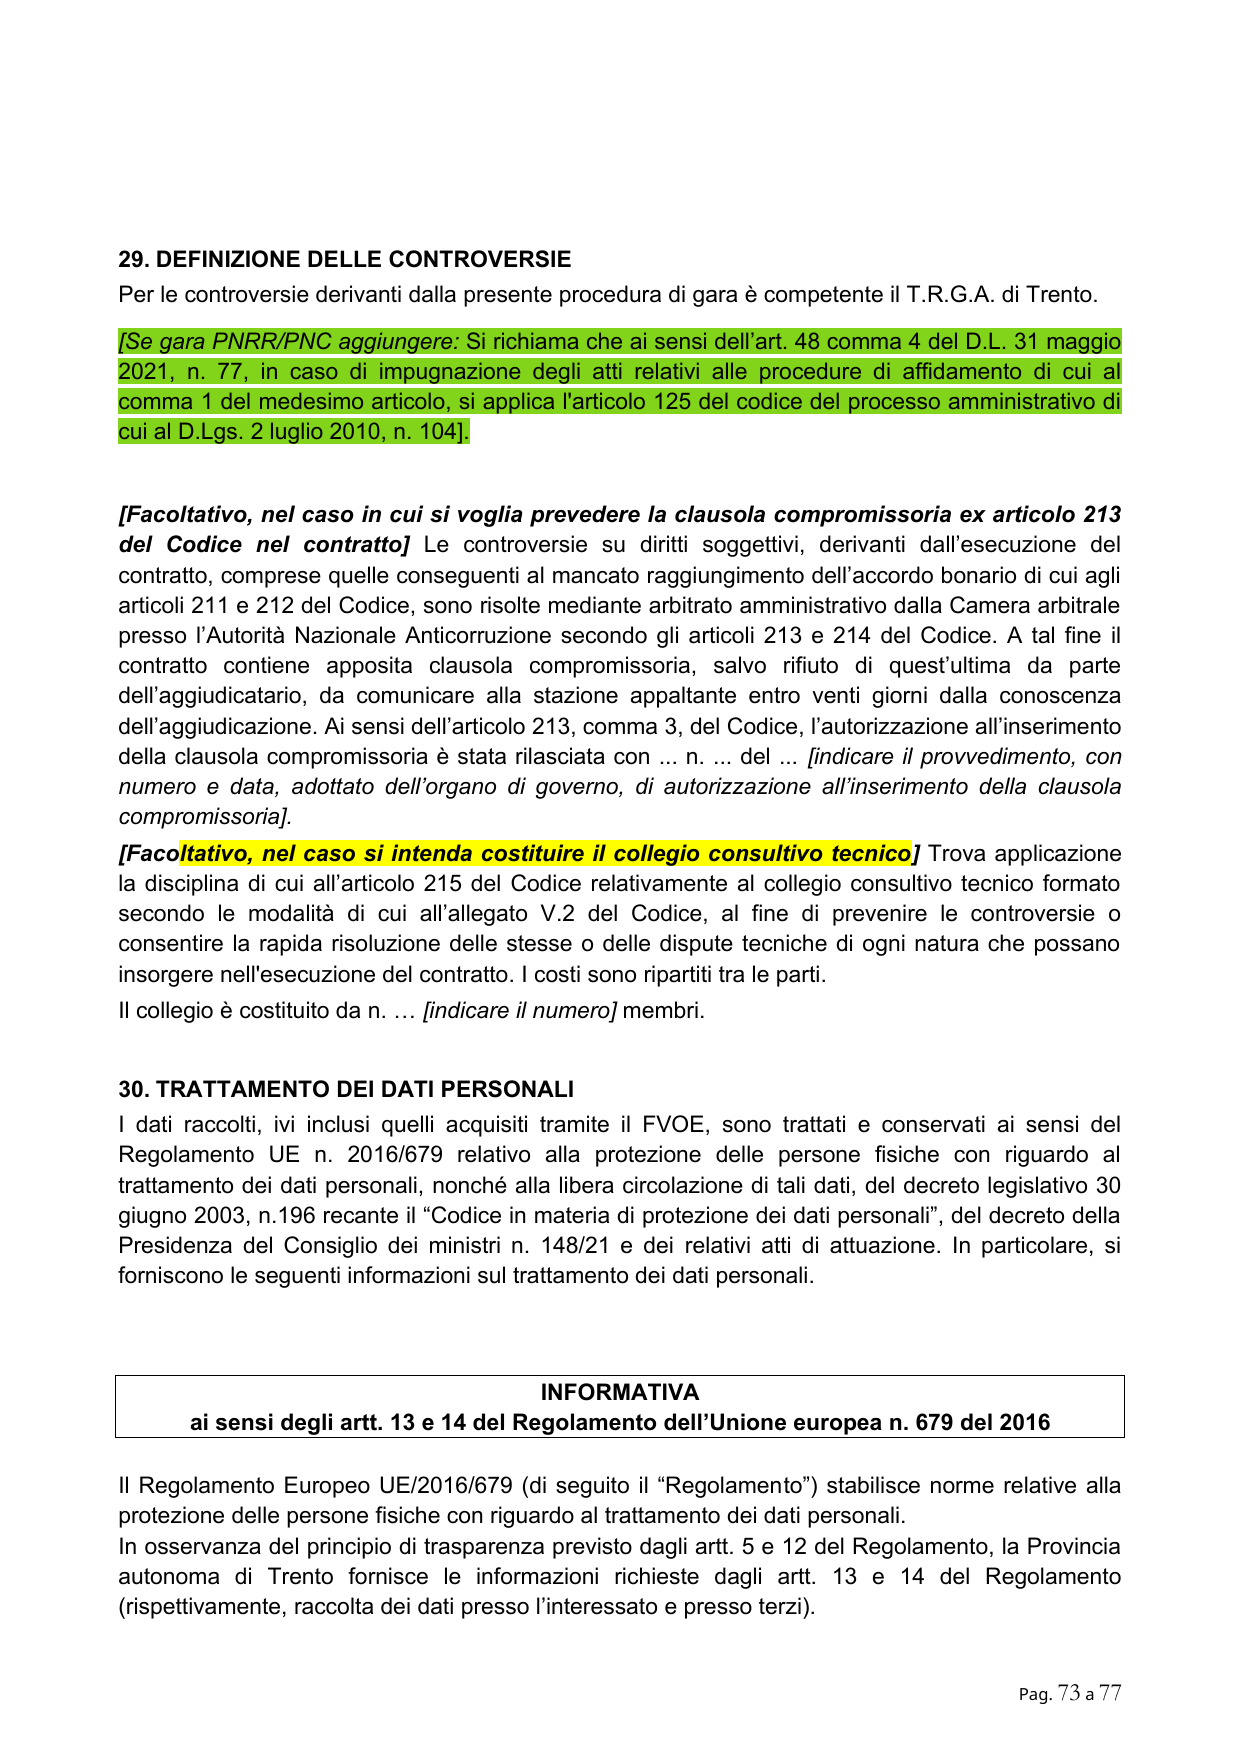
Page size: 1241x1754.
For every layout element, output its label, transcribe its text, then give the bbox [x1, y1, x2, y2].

text In osservanza del principio di trasparenza previsto dagli artt. 5 e 12 del Regolamento, la Provincia autonoma di Trento fornisce le informazioni richieste dagli artt. 13 e 14 del Regolamento (rispettivamente, raccolta dei dati presso l’interessato e presso terzi). [118, 1533, 1122, 1619]
text Il Regolamento Europeo UE/2016/679 (di seguito il “Regolamento”) stabilisce norme relative alla protezione delle persone fisiche con riguardo al trattamento dei dati personali. [118, 1472, 1122, 1529]
text ai sensi degli artt. 13 e 14 del Regolamento dell’Unione europea n. 679 del 2016 [116, 1406, 1124, 1437]
text I dati raccolti, ivi inclusi quelli acquisiti tramite il FVOE, sono trattati e conservati ai sensi del Regolamento UE n. 2016/679 relativo alla protezione delle persone fisiche con riguardo al trattamento dei dati personali, nonché alla libera circolazione di tali dati, del decreto legislativo 30 giugno 2003, n.196 recante il “Codice in materia di protezione dei dati personali”, del decreto della Presidenza del Consiglio dei ministri n. 148/21 e dei relativi atti di attuazione. In particolare, si forniscono le seguenti informazioni sul trattamento dei dati personali. [118, 1111, 1122, 1288]
subtitle DEFINIZIONE DELLE CONTROVERSIE [118, 246, 1122, 273]
text INFORMATIVA [116, 1376, 1124, 1405]
text [Facoltativo, nel caso in cui si voglia prevedere la clausola compromissoria ex articolo 213 del Codice nel contratto] Le controversie su diritti soggettivi, derivanti dall’esecuzione del contratto, comprese quelle conseguenti al mancato raggiungimento dell’accordo bonario di cui agli articoli 211 e 212 del Codice, sono risolte mediante arbitrato amministrativo dalla Camera arbitrale presso l’Autorità Nazionale Anticorruzione secondo gli articoli 213 e 214 del Codice. A tal fine il contratto contiene apposita clausola compromissoria, salvo rifiuto di quest’ultima da parte dell’aggiudicatario, da comunicare alla stazione appaltante entro venti giorni dalla conoscenza dell’aggiudicazione. Ai sensi dell’articolo 213, comma 3, del Codice, l’autorizzazione all’inserimento della clausola compromissoria è stata rilasciata con ... n. ... del ... [indicare il provvedimento, con numero e data, adottato dell’organo di governo, di autorizzazione all’inserimento della clausola compromissoria]. [118, 501, 1122, 829]
text [Se gara PNRR/PNC aggiungere: Si richiama che ai sensi dell’art. 48 comma 4 del D.L. 31 maggio 2021, n. 77, in caso di impugnazione degli atti relativi alle procedure di affidamento di cui al comma 1 del medesimo articolo, si applica l'articolo 125 del codice del processo amministrativo di cui al D.Lgs. 2 luglio 2010, n. 104]. [118, 328, 1122, 444]
subtitle TRATTAMENTO DEI DATI PERSONALI [118, 1076, 1122, 1103]
text Per le controversie derivanti dalla presente procedura di gara è competente il T.R.G.A. di Trento. [118, 281, 1122, 307]
text [Facoltativo, nel caso si intenda costituire il collegio consultivo tecnico] Trova applicazione la disciplina di cui all’articolo 215 del Codice relativamente al collegio consultivo tecnico formato secondo le modalità di cui all’allegato V.2 del Codice, al fine di prevenire le controversie o consentire la rapida risoluzione delle stesse o delle dispute tecniche di ogni natura che possano insorgere nell'esecuzione del contratto. I costi sono ripartiti tra le parti. [118, 840, 1122, 987]
text Il collegio è costituito da n. … [indicare il numero] membri. [118, 997, 1122, 1023]
